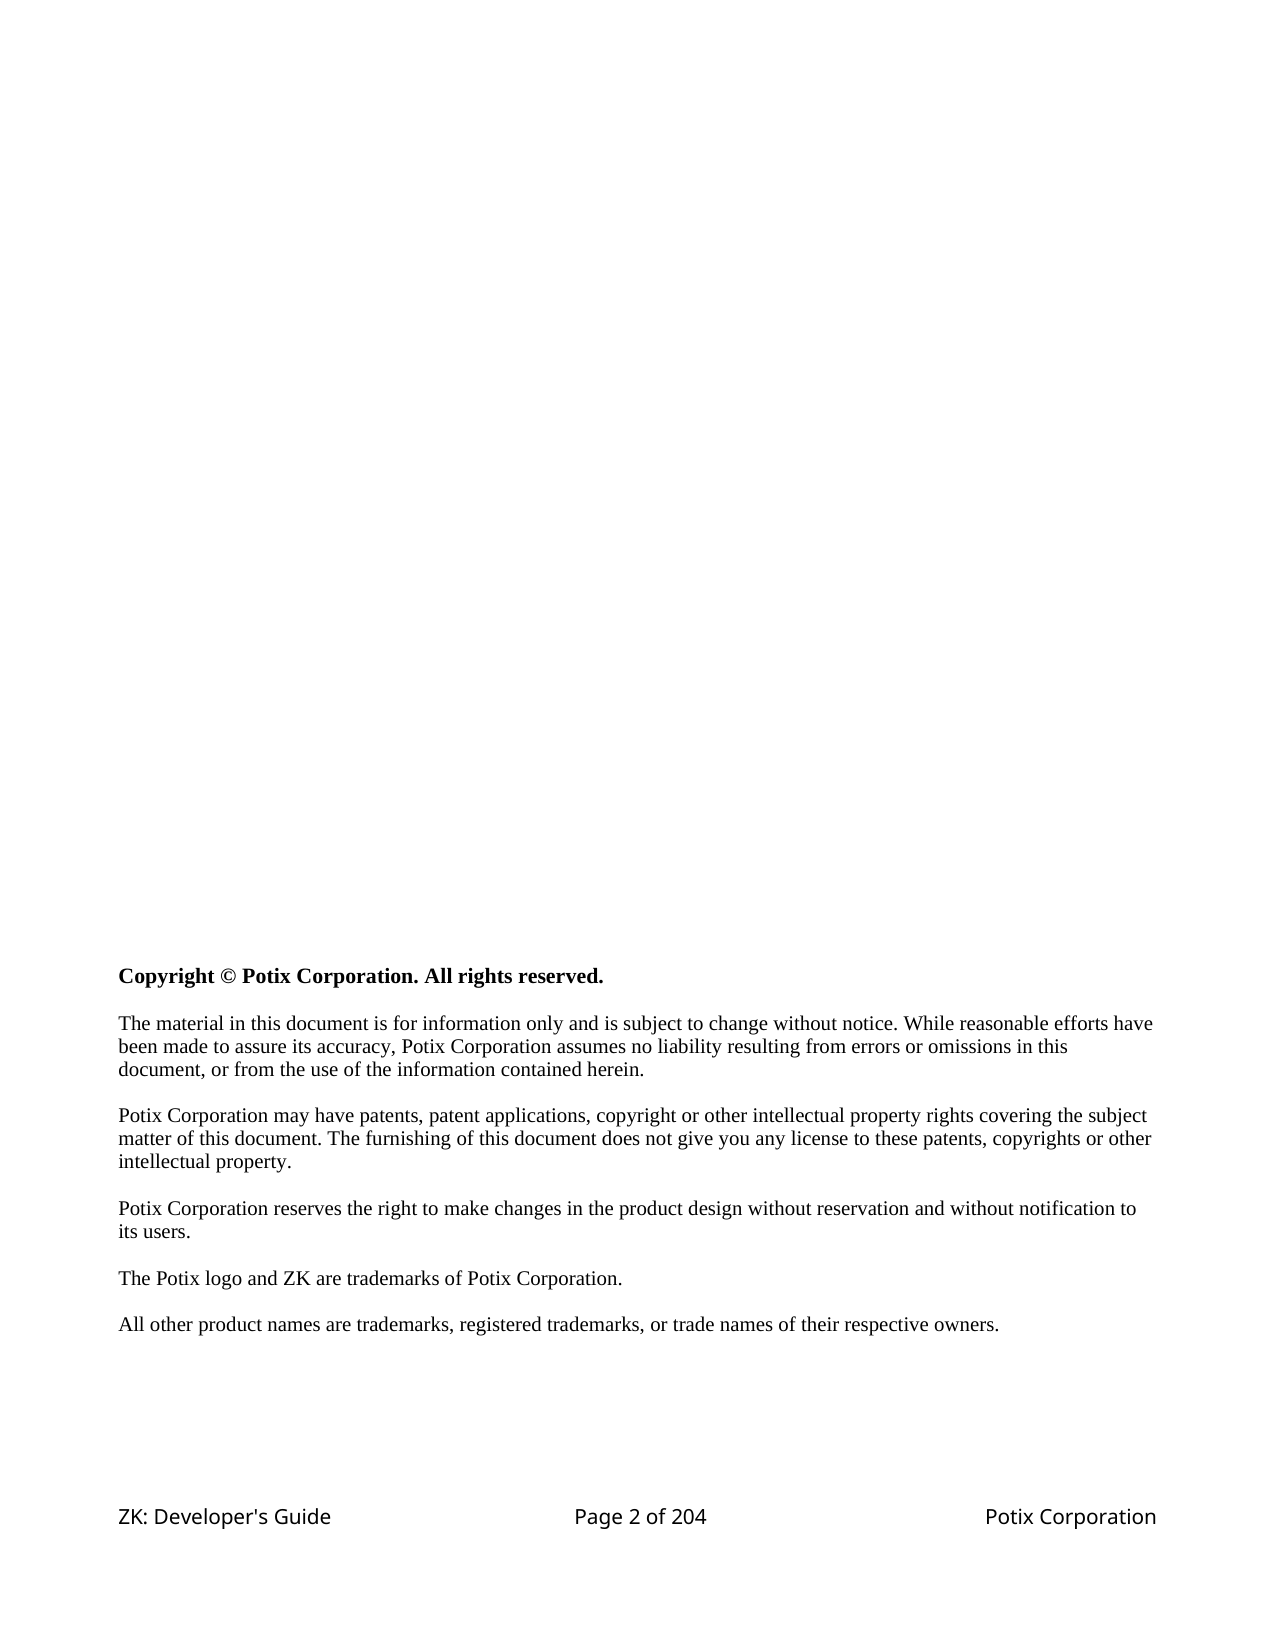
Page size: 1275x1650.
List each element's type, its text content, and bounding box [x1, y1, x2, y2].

text Copyright © Potix Corporation. All rights reserved. [118, 963, 1157, 988]
text The material in this document is for information only and is subject to change without notice. While reasonable efforts have been made to assure its accuracy, Potix Corporation assumes no liability resulting from errors or omissions in this document, or from the use of the information contained herein. [118, 1011, 1157, 1081]
text The Potix logo and ZK are trademarks of Potix Corporation. [118, 1267, 1157, 1289]
text Potix Corporation may have patents, patent applications, copyright or other intellectual property rights covering the subject matter of this document. The furnishing of this document does not give you any license to these patents, copyrights or other intellectual property. [118, 1104, 1157, 1173]
text All other product names are trademarks, registered trademarks, or trade names of their respective owners. [118, 1313, 1157, 1336]
text Potix Corporation reserves the right to make changes in the product design without reservation and without notification to its users. [118, 1197, 1157, 1243]
